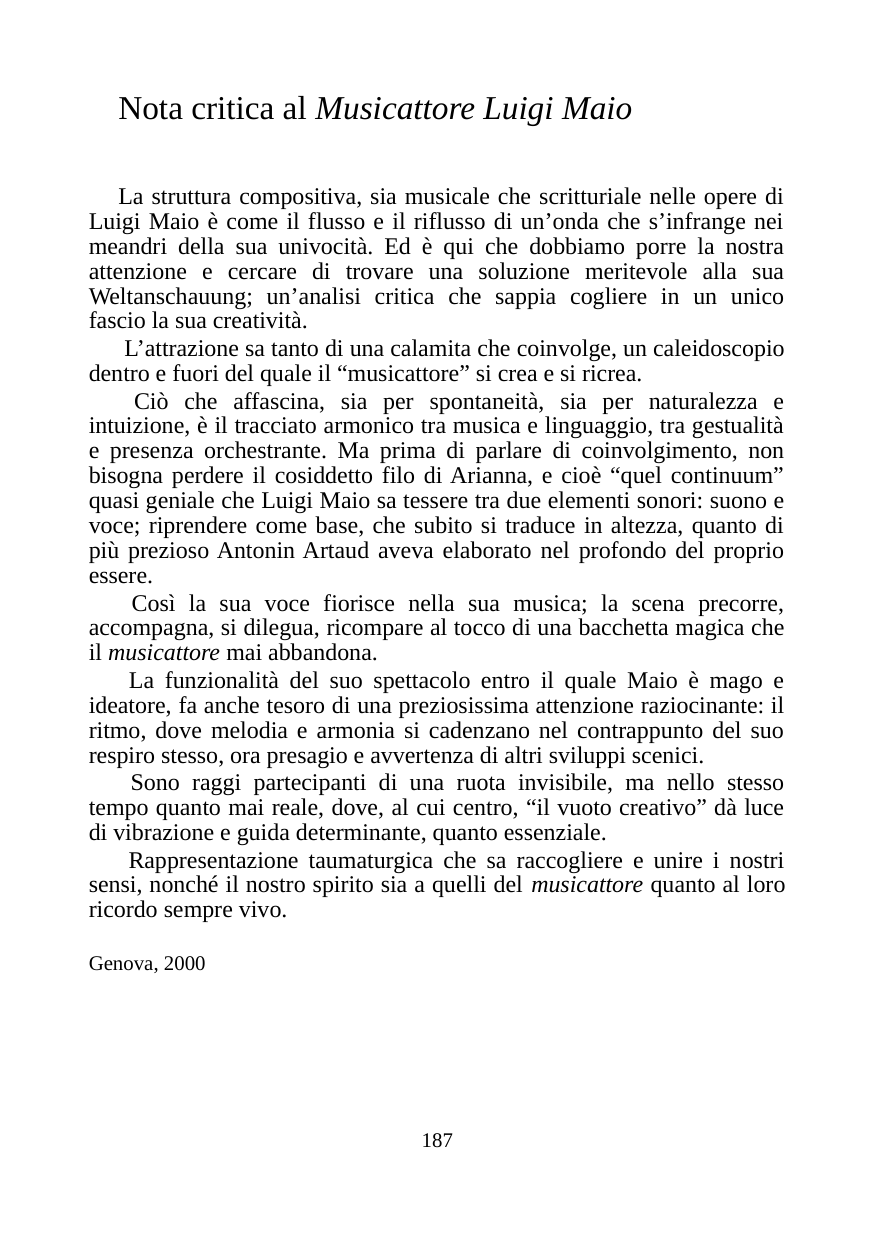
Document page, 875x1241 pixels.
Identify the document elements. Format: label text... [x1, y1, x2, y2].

text La funzionalità del suo spettacolo entro il quale Maio è mago e ideatore, fa anche tesoro di una preziosissima attenzione raziocinante: il ritmo, dove melodia e armonia si cadenzano nel contrappunto del suo respiro stesso, ora presagio e avvertenza di altri sviluppi scenici. [88, 666, 786, 768]
text Genova, 2000 [88, 951, 786, 975]
text Ciò che affascina, sia per spontaneità, sia per naturalezza e intuizione, è il tracciato armonico tra musica e linguaggio, tra gestualità e presenza orchestrante. Ma prima di parlare di coinvolgimento, non bisogna perdere il cosiddetto filo di Arianna, e cioè “quel continuum” quasi geniale che Luigi Maio sa tessere tra due elementi sonori: suono e voce; riprendere come base, che subito si traduce in altezza, quanto di più prezioso Antonin Artaud aveva elaborato nel profondo del proprio essere. [88, 387, 786, 588]
text Sono raggi partecipanti di una ruota invisibile, ma nello stesso tempo quanto mai reale, dove, al cui centro, “il vuoto creativo” dà luce di vibrazione e guida determinante, quanto essenziale. [88, 768, 786, 846]
text Così la sua voce fiorisce nella sua musica; la scena precorre, accompagna, si dilegua, ricompare al tocco di una bacchetta magica che il musicattore mai abbandona. [88, 588, 786, 666]
subtitle Nota critica al Musicattore Luigi Maio [88, 88, 786, 127]
text La struttura compositiva, sia musicale che scritturiale nelle opere di Luigi Maio è come il flusso e il riflusso di un’onda che s’infrange nei meandri della sua univocità. Ed è qui che dobbiamo porre la nostra attenzione e cercare di trovare una soluzione meritevole alla sua Weltanschauung; un’analisi critica che sappia cogliere in un unico fascio la sua creatività. [88, 182, 786, 334]
text L’attrazione sa tanto di una calamita che coinvolge, un caleidoscopio dentro e fuori del quale il “musicattore” si crea e si ricrea. [88, 334, 786, 387]
text Rappresentazione taumaturgica che sa raccogliere e unire i nostri sensi, nonché il nostro spirito sia a quelli del musicattore quanto al loro ricordo sempre vivo. [88, 846, 786, 923]
